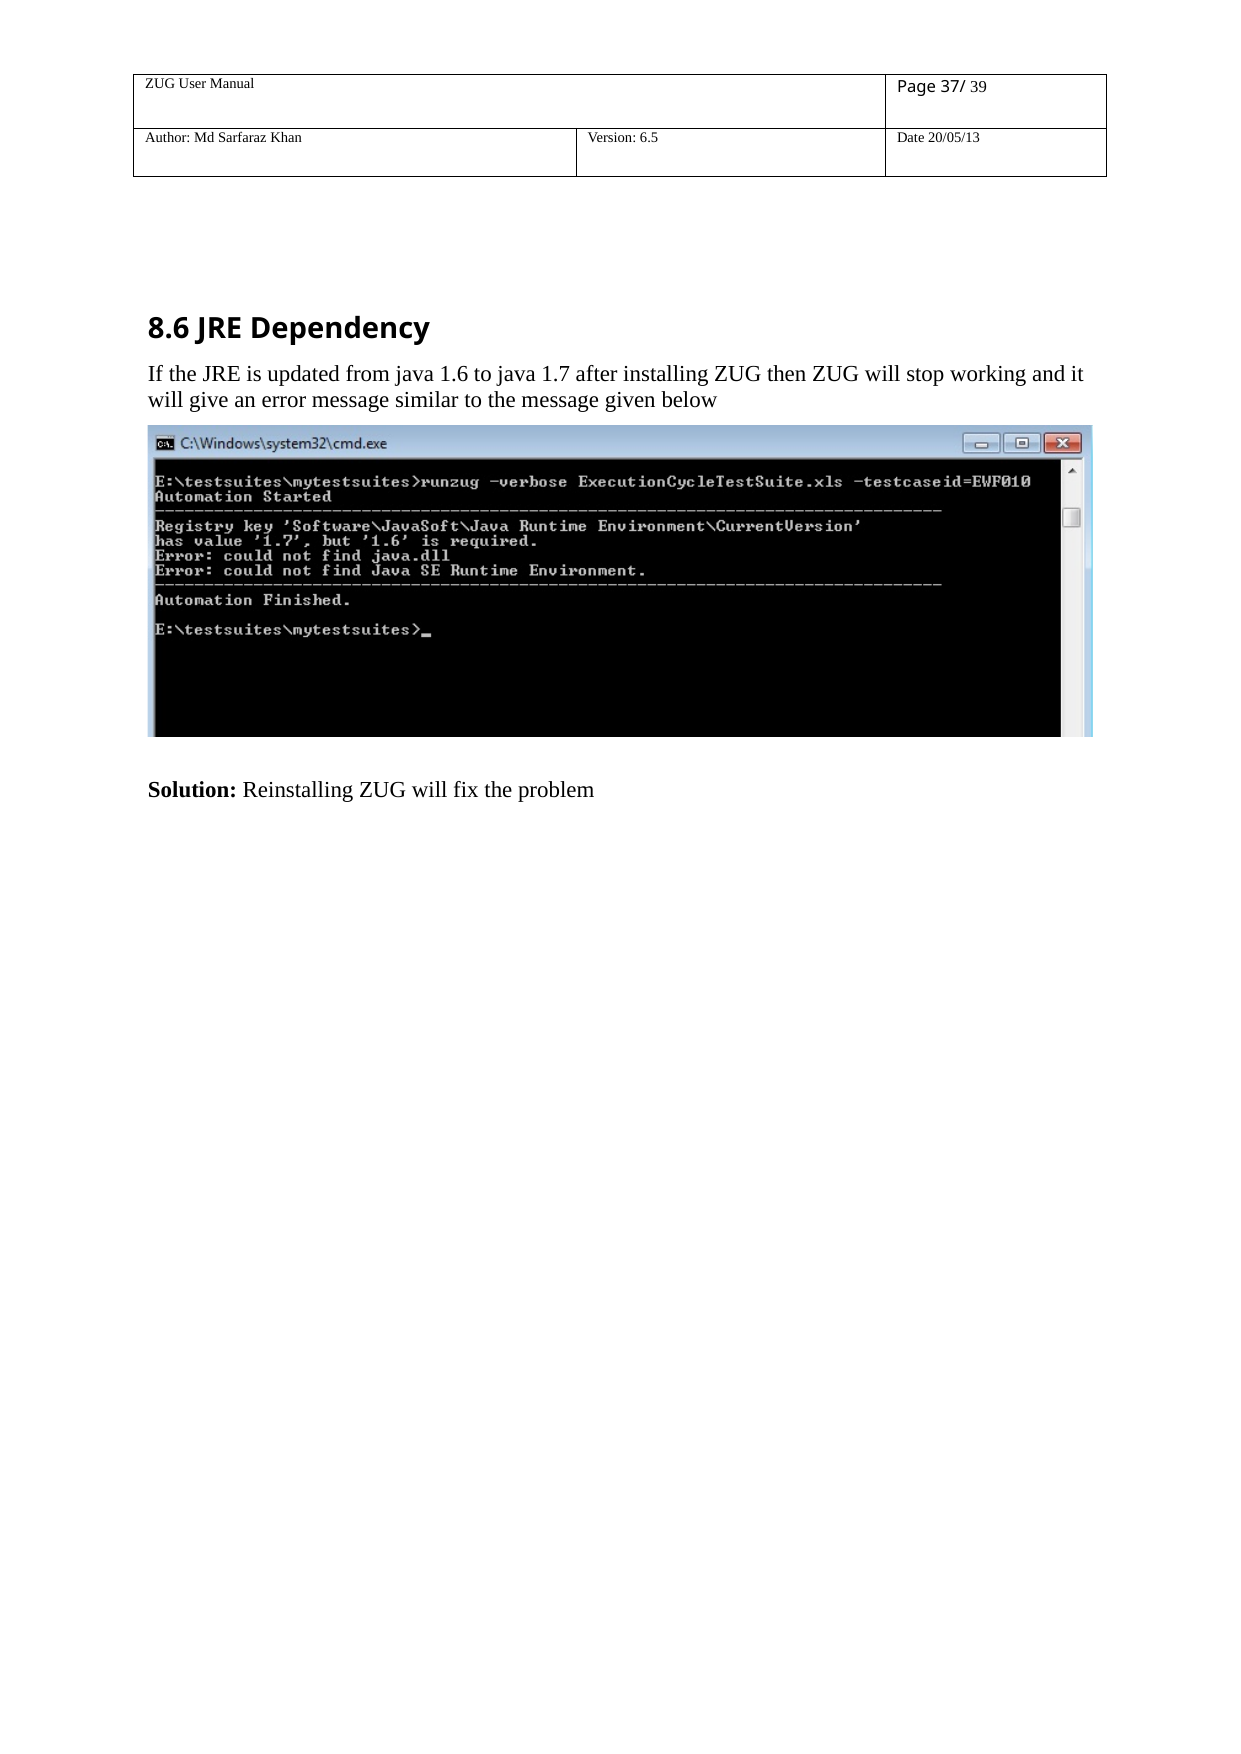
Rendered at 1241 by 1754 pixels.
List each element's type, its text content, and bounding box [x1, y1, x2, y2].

picture [147, 425, 1093, 737]
text Solution: Reinstalling ZUG will fix the problem [148, 776, 1092, 802]
text 8.6 JRE Dependency [148, 307, 1092, 347]
text If the JRE is updated from java 1.6 to java 1.7 after installing ZUG then ZUG will stop working and it will give an error message similar to the message given below [148, 360, 1092, 412]
